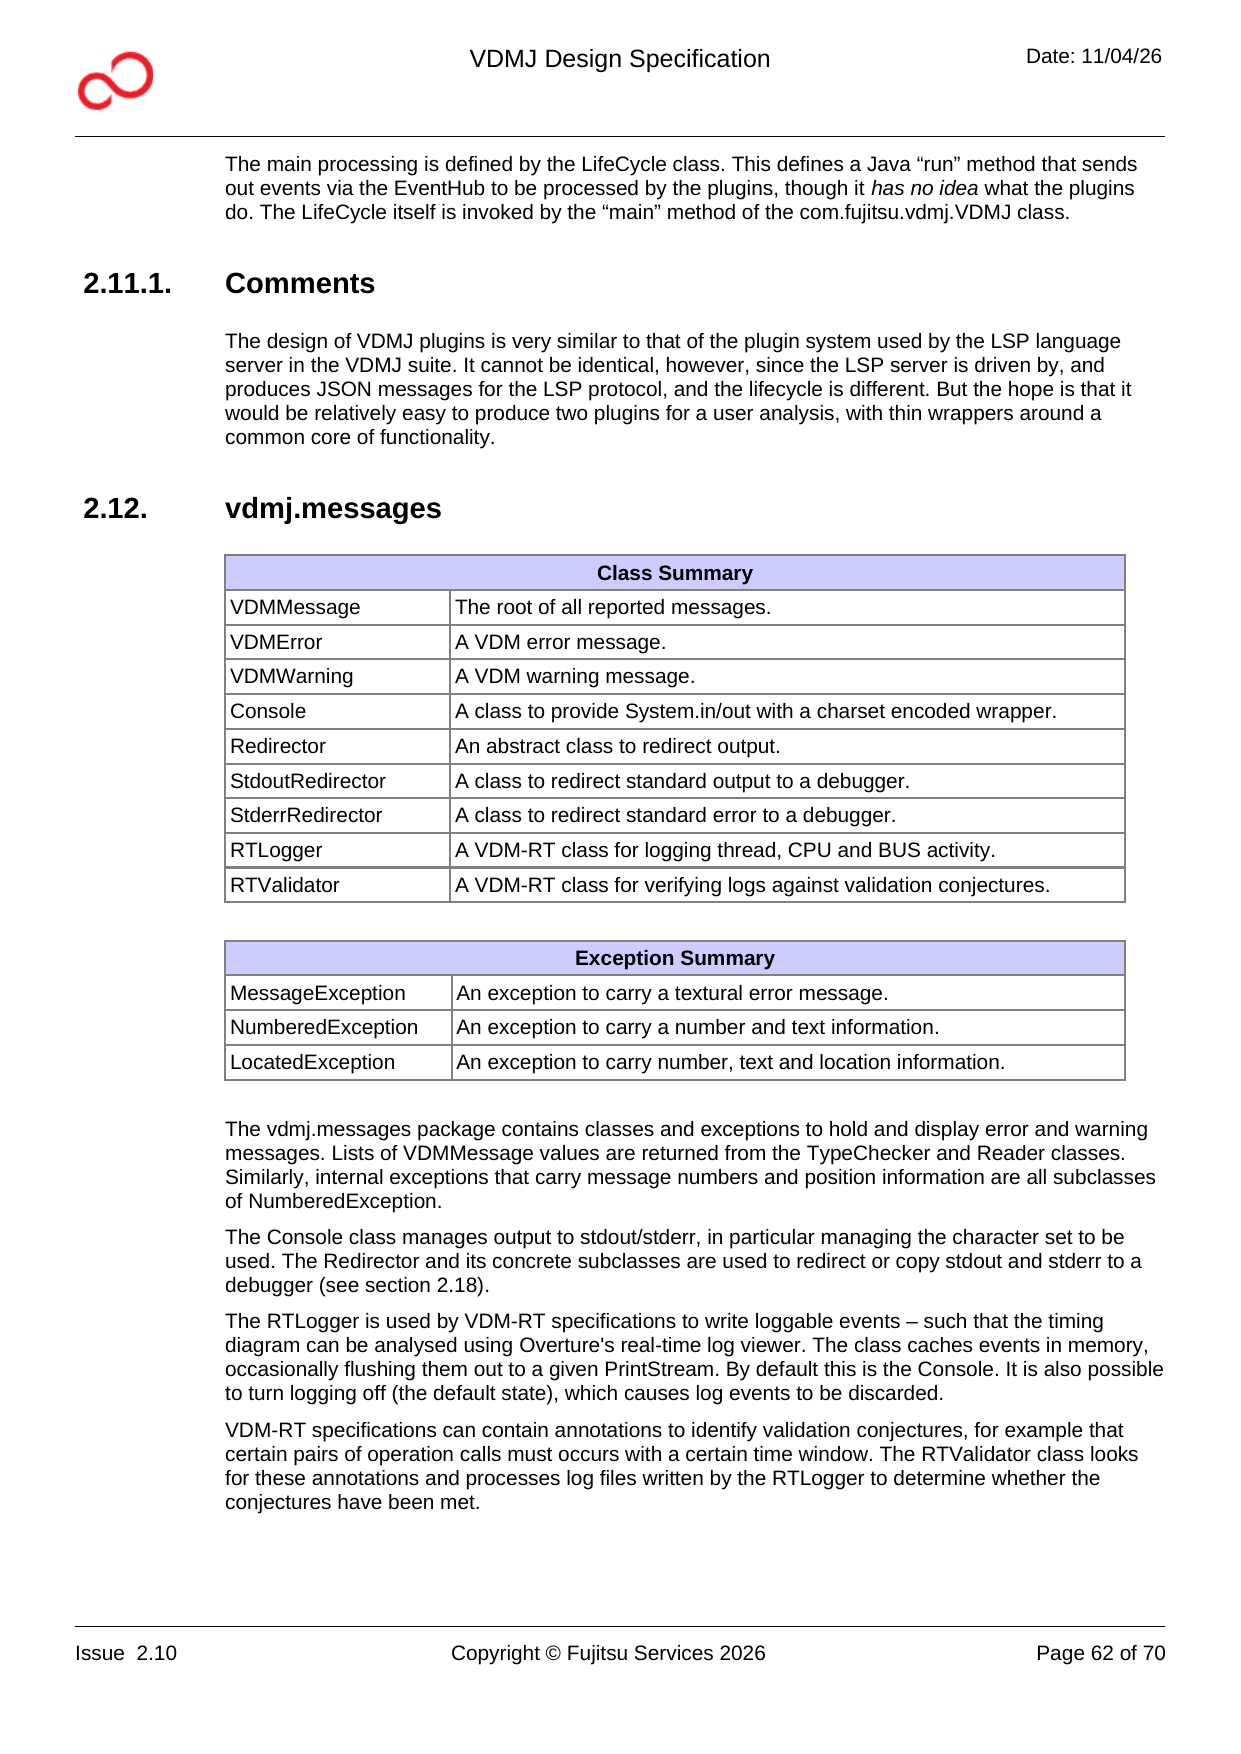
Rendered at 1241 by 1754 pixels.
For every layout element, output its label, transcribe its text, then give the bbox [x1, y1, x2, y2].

text The RTLogger is used by VDM-RT specifications to write loggable events – such that the timing diagram can be analysed using Overture's real-time log viewer. The class caches events in memory, occasionally flushing them out to a given PrintStream. By default this is the Console. It is also possible to turn logging off (the default state), which causes log events to be discarded. [225, 1310, 1165, 1406]
table_cell An abstract class to redirect output. [451, 730, 1124, 762]
table_cell VDMWarning [226, 660, 449, 693]
table_cell A VDM warning message. [451, 660, 1124, 693]
table_cell Console [226, 695, 449, 728]
table_cell A class to redirect standard output to a debugger. [451, 765, 1124, 797]
subtitle vdmj.messages [75, 492, 1165, 524]
table_header Exception Summary [226, 942, 1124, 974]
picture [78, 44, 153, 120]
text The vdmj.messages package contains classes and exceptions to hold and display error and warning messages. Lists of VDMMessage values are returned from the TypeChecker and Reader classes. Similarly, internal exceptions that carry message numbers and position information are all subclasses of NumberedException. [225, 1117, 1165, 1213]
table_cell MessageException [226, 976, 451, 1009]
text The design of VDMJ plugins is very similar to that of the plugin system used by the LSP language server in the VDMJ suite. It cannot be identical, however, since the LSP server is driven by, and produces JSON messages for the LSP protocol, and the lifecycle is different. But the hope is that it would be relatively easy to produce two plugins for a user analysis, with thin wrappers around a common core of functionality. [225, 329, 1165, 449]
table_cell LocatedException [226, 1046, 451, 1078]
text The main processing is defined by the LifeCycle class. This defines a Java “run” method that sends out events via the EventHub to be processed by the plugins, though it has no idea what the plugins do. The LifeCycle itself is invoked by the “main” method of the com.fujitsu.vdmj.VDMJ class. [225, 152, 1165, 224]
table_cell A VDM error message. [451, 626, 1124, 658]
table_cell A VDM-RT class for verifying logs against validation conjectures. [451, 869, 1124, 901]
table_cell An exception to carry a number and text information. [453, 1011, 1124, 1044]
table_cell VDMError [226, 626, 449, 658]
subtitle Comments [75, 267, 1165, 299]
table_cell A class to redirect standard error to a debugger. [451, 799, 1124, 832]
table_cell RTLogger [226, 834, 449, 866]
table_header Class Summary [226, 556, 1124, 589]
text The Console class manages output to stdout/stderr, in particular managing the character set to be used. The Redirector and its concrete subclasses are used to redirect or copy stdout and stderr to a debugger (see section 2.18). [225, 1225, 1165, 1297]
table_cell A class to provide System.in/out with a charset encoded wrapper. [451, 695, 1124, 728]
table_cell RTValidator [226, 869, 449, 901]
table_cell NumberedException [226, 1011, 451, 1044]
table_cell StdoutRedirector [226, 765, 449, 797]
table_cell StderrRedirector [226, 799, 449, 832]
table_cell An exception to carry a textural error message. [453, 976, 1124, 1009]
table_cell VDMMessage [226, 591, 449, 624]
table_cell Redirector [226, 730, 449, 762]
table_cell A VDM-RT class for logging thread, CPU and BUS activity. [451, 834, 1124, 866]
table_cell An exception to carry number, text and location information. [453, 1046, 1124, 1078]
text VDM-RT specifications can contain annotations to identify validation conjectures, for example that certain pairs of operation calls must occurs with a certain time window. The RTValidator class looks for these annotations and processes log files written by the RTLogger to determine whether the conjectures have been met. [225, 1418, 1165, 1514]
table_cell The root of all reported messages. [451, 591, 1124, 624]
